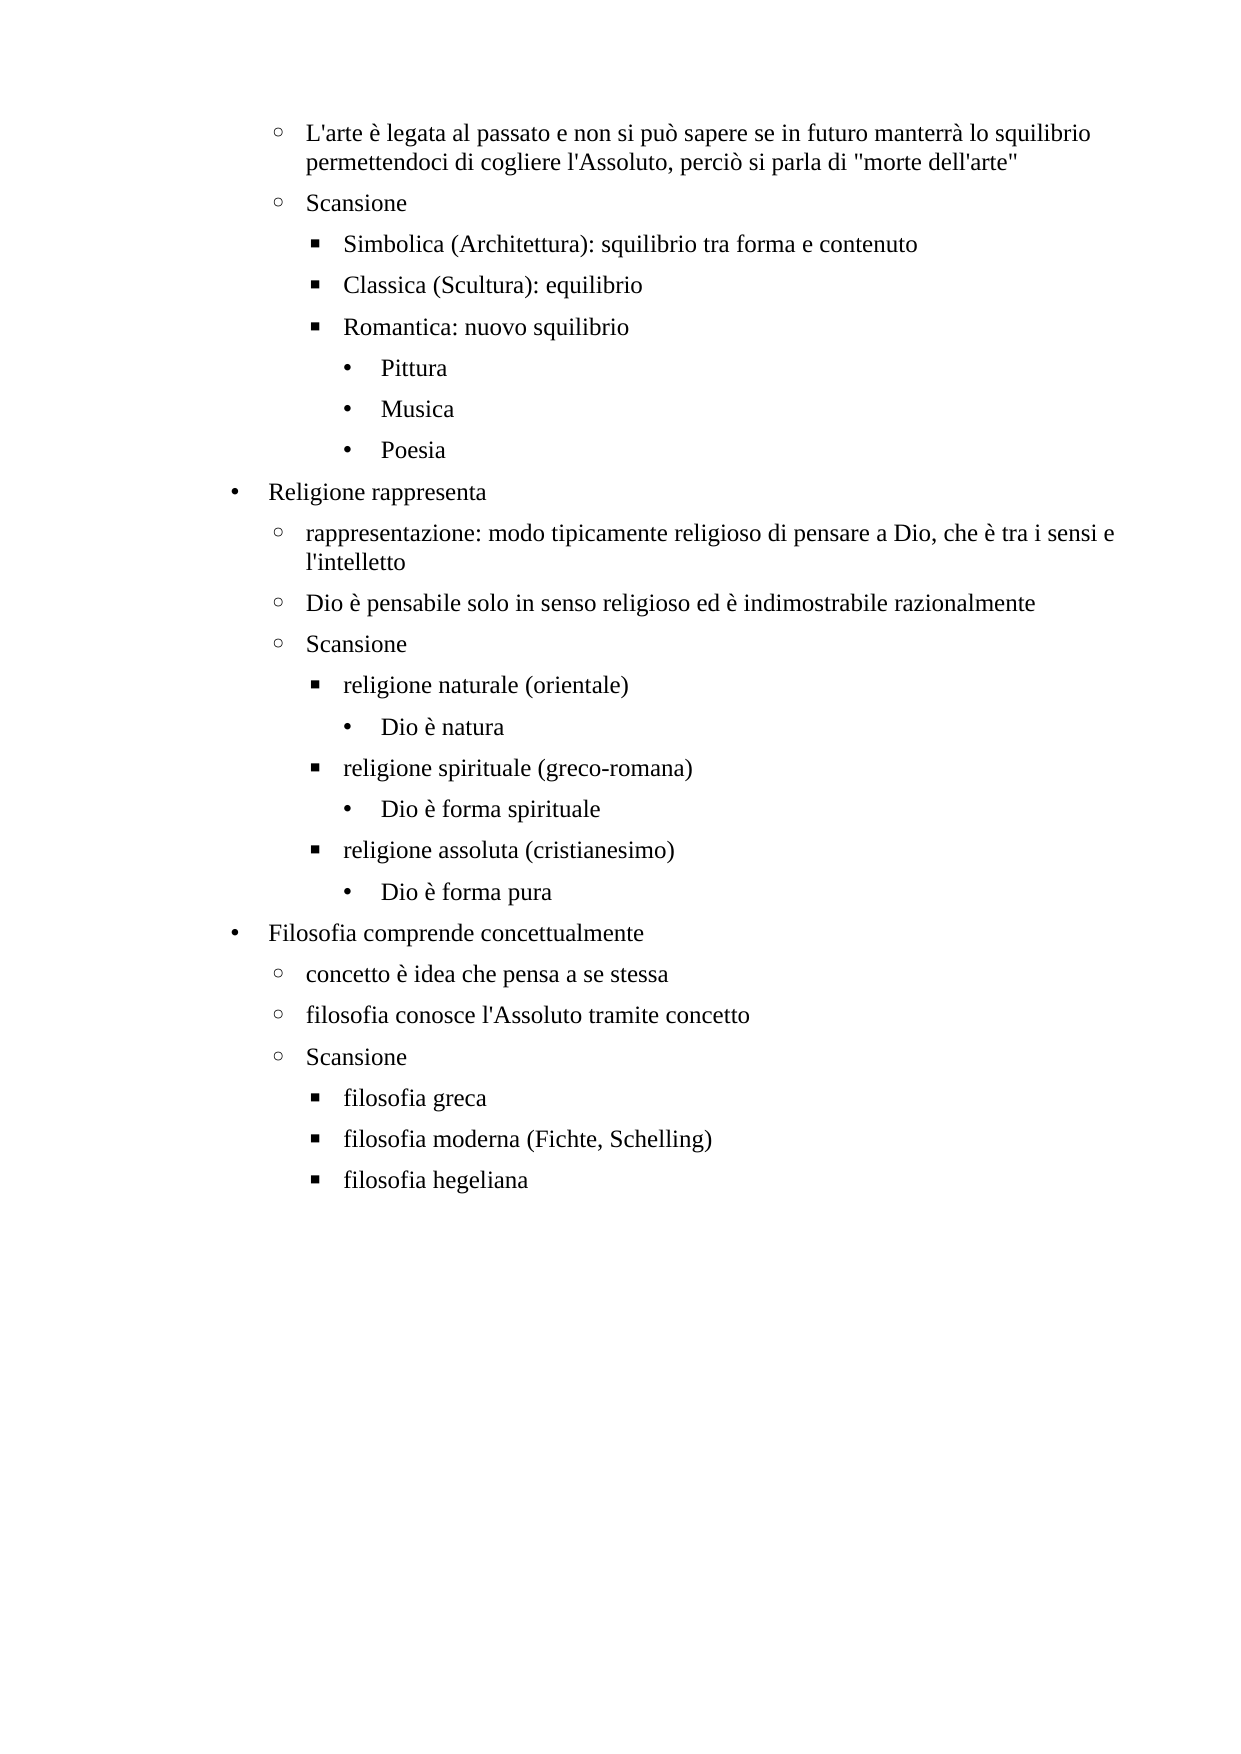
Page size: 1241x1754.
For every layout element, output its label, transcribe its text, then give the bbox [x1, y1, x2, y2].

list Classica (Scultura): equilibrio [306, 271, 1122, 299]
list Musica [343, 394, 1122, 423]
list rappresentazione: modo tipicamente religioso di pensare a Dio, che è tra i sensi e l'intelletto [268, 518, 1122, 576]
list concetto è idea che pensa a se stessa [268, 959, 1122, 988]
list Dio è forma spirituale [343, 794, 1122, 823]
list Religione rappresenta [231, 477, 1122, 506]
list Poesia [343, 436, 1122, 464]
list Dio è natura [343, 712, 1122, 741]
list Romantica: nuovo squilibrio [306, 312, 1122, 341]
list Scansione [268, 1042, 1122, 1071]
list filosofia moderna (Fichte, Schelling) [306, 1124, 1122, 1153]
list Dio è pensabile solo in senso religioso ed è indimostrabile razionalmente [268, 588, 1122, 617]
list religione assoluta (cristianesimo) [306, 836, 1122, 864]
list L'arte è legata al passato e non si può sapere se in futuro manterrà lo squilibrio permettendoci di cogliere l'Assoluto, perciò si parla di "morte dell'arte" [268, 118, 1122, 176]
list religione spirituale (greco-romana) [306, 753, 1122, 782]
list Dio è forma pura [343, 877, 1122, 906]
list filosofia greca [306, 1083, 1122, 1112]
list Scansione [268, 629, 1122, 658]
list Pittura [343, 353, 1122, 382]
list filosofia conosce l'Assoluto tramite concetto [268, 1001, 1122, 1029]
list Scansione [268, 188, 1122, 217]
list Filosofia comprende concettualmente [231, 918, 1122, 947]
list filosofia hegeliana [306, 1166, 1122, 1194]
list Simbolica (Architettura): squilibrio tra forma e contenuto [306, 229, 1122, 258]
list religione naturale (orientale) [306, 671, 1122, 699]
